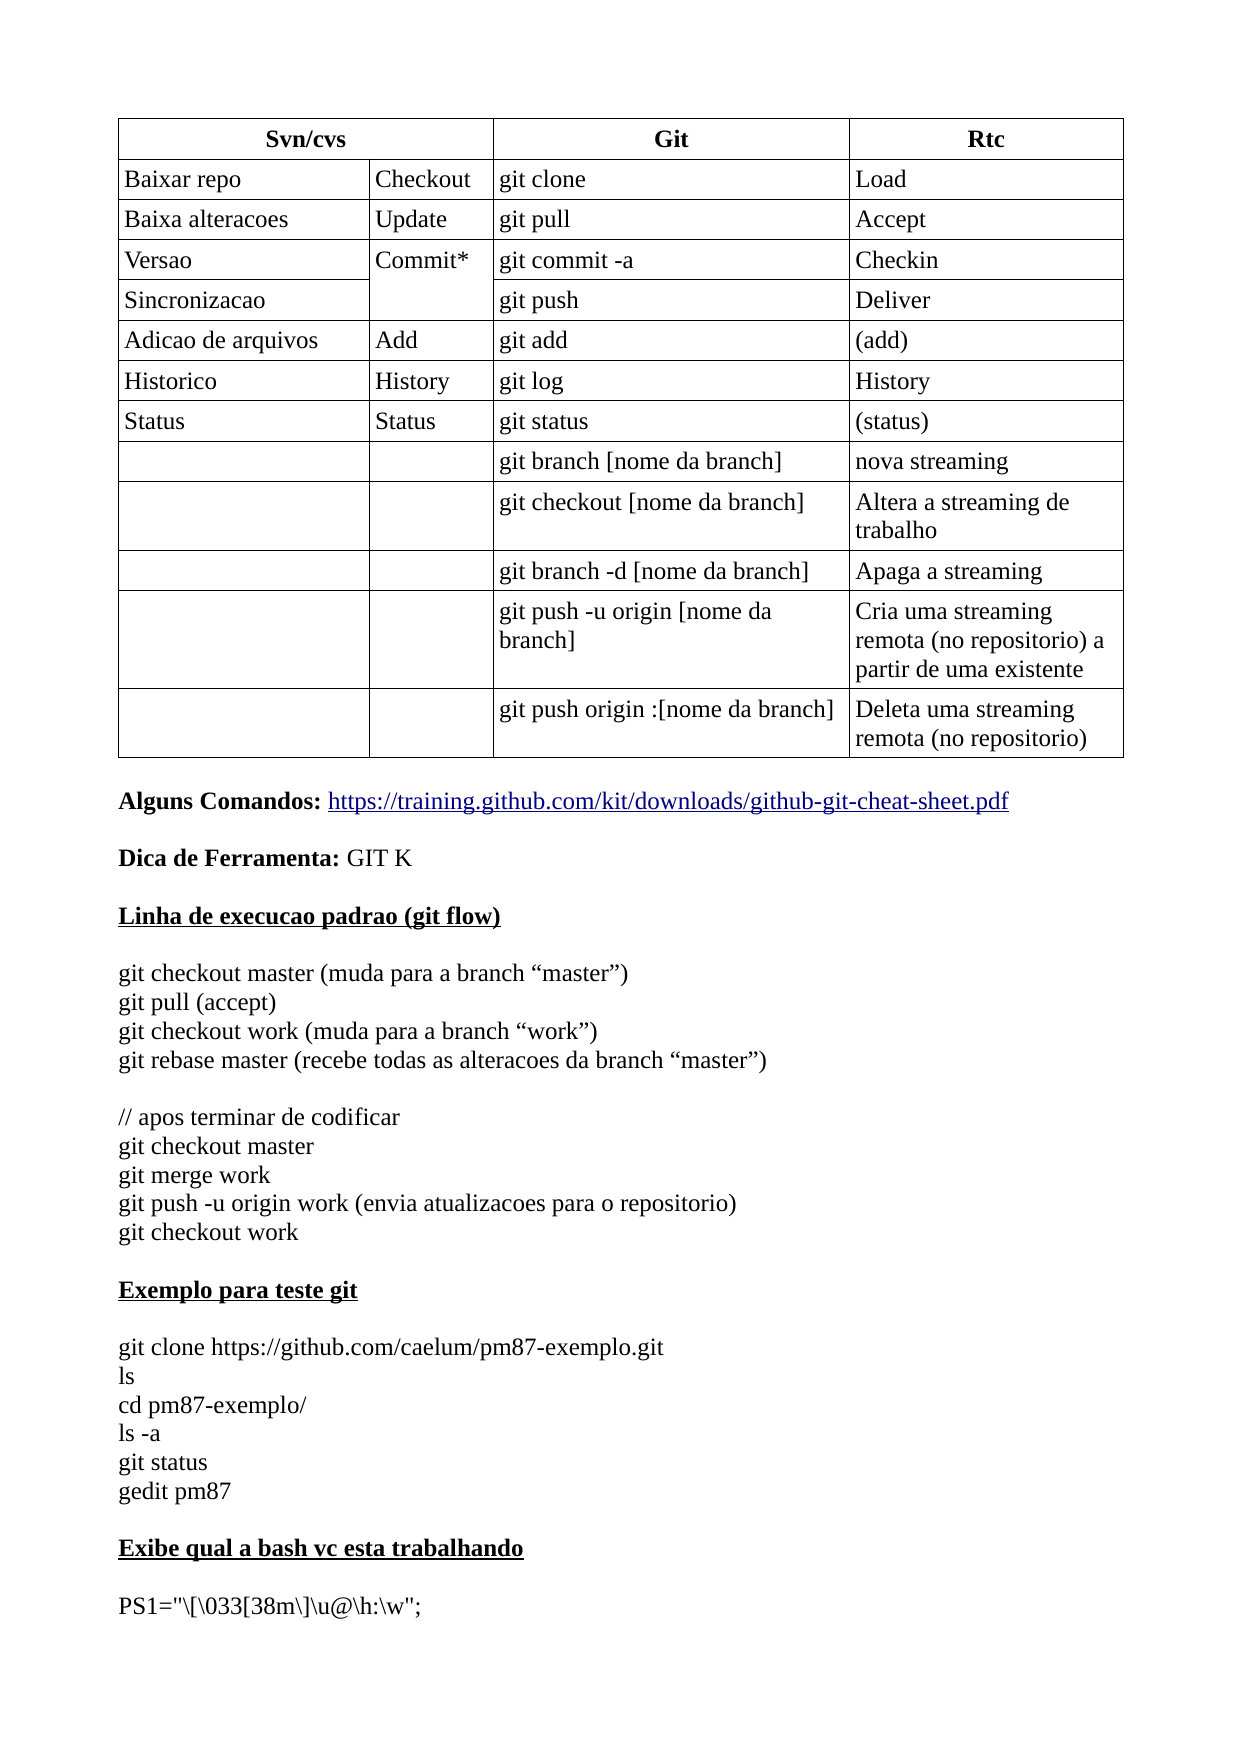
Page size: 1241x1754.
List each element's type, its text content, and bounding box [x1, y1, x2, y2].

table_cell Update [370, 200, 493, 239]
table_cell Checkout [370, 160, 493, 199]
table_cell Commit* [370, 240, 493, 320]
table_cell Sincronizacao [119, 280, 369, 320]
table_cell git push [494, 280, 849, 320]
table_cell Add [370, 321, 493, 360]
table_cell (add) [850, 321, 1123, 360]
table_cell Checkin [850, 240, 1123, 279]
text git merge work [118, 1160, 1122, 1188]
text Alguns Comandos: https://training.github.com/kit/downloads/github-git-cheat-sheet.pdf [118, 786, 1122, 815]
table_cell git branch -d [nome da branch] [494, 551, 849, 590]
text git checkout master [118, 1131, 1122, 1160]
table_cell [370, 591, 493, 688]
table_header Git [494, 119, 849, 158]
text Exibe qual a bash vc esta trabalhando [118, 1533, 1122, 1562]
table_cell git pull [494, 200, 849, 239]
table_cell Status [119, 401, 369, 441]
text Dica de Ferramenta: GIT K [118, 843, 1122, 872]
table_cell [119, 689, 369, 757]
text Linha de execucao padrao (git flow) [118, 901, 1122, 930]
table_cell Cria uma streaming remota (no repositorio) a partir de uma existente [850, 591, 1123, 688]
table_cell Baixa alteracoes [119, 200, 369, 239]
table_cell [119, 482, 369, 550]
table_cell git add [494, 321, 849, 360]
table_cell Accept [850, 200, 1123, 239]
text ls -a [118, 1418, 1122, 1447]
table_cell [119, 591, 369, 688]
text git checkout work [118, 1217, 1122, 1246]
text // apos terminar de codificar [118, 1102, 1122, 1131]
table_cell (status) [850, 401, 1123, 441]
table_cell nova streaming [850, 442, 1123, 481]
table_cell [370, 482, 493, 550]
table_cell Apaga a streaming [850, 551, 1123, 590]
text git pull (accept) [118, 987, 1122, 1016]
text git rebase master (recebe todas as alteracoes da branch “master”) [118, 1045, 1122, 1073]
text git status [118, 1447, 1122, 1476]
table_cell Adicao de arquivos [119, 321, 369, 360]
table_cell git log [494, 361, 849, 400]
text PS1="\[\033[38m\]\u@\h:\w"; [118, 1591, 1122, 1620]
table_cell Altera a streaming de trabalho [850, 482, 1123, 550]
table_cell git clone [494, 160, 849, 199]
table_cell [370, 689, 493, 757]
table_header Rtc [850, 119, 1123, 158]
text Exemplo para teste git [118, 1275, 1122, 1303]
table_cell [370, 442, 493, 481]
table_cell Historico [119, 361, 369, 400]
table_cell Deliver [850, 280, 1123, 320]
table_cell Baixar repo [119, 160, 369, 199]
table_cell [119, 551, 369, 590]
table_cell Versao [119, 240, 369, 279]
table_cell git commit -a [494, 240, 849, 279]
table_cell History [850, 361, 1123, 400]
table_cell [119, 442, 369, 481]
table_header Svn/cvs [119, 119, 493, 158]
table_cell git status [494, 401, 849, 441]
table_cell Deleta uma streaming remota (no repositorio) [850, 689, 1123, 757]
text git checkout master (muda para a branch “master”) [118, 958, 1122, 987]
text ls [118, 1361, 1122, 1390]
table_cell git push origin :[nome da branch] [494, 689, 849, 757]
text gedit pm87 [118, 1476, 1122, 1505]
text git checkout work (muda para a branch “work”) [118, 1016, 1122, 1045]
table_cell git push -u origin [nome da branch] [494, 591, 849, 688]
table_cell git checkout [nome da branch] [494, 482, 849, 550]
table_cell Status [370, 401, 493, 441]
text cd pm87-exemplo/ [118, 1390, 1122, 1418]
text git push -u origin work (envia atualizacoes para o repositorio) [118, 1188, 1122, 1217]
table_cell [370, 551, 493, 590]
table_cell History [370, 361, 493, 400]
table_cell git branch [nome da branch] [494, 442, 849, 481]
table_cell Load [850, 160, 1123, 199]
text git clone https://github.com/caelum/pm87-exemplo.git [118, 1332, 1122, 1361]
